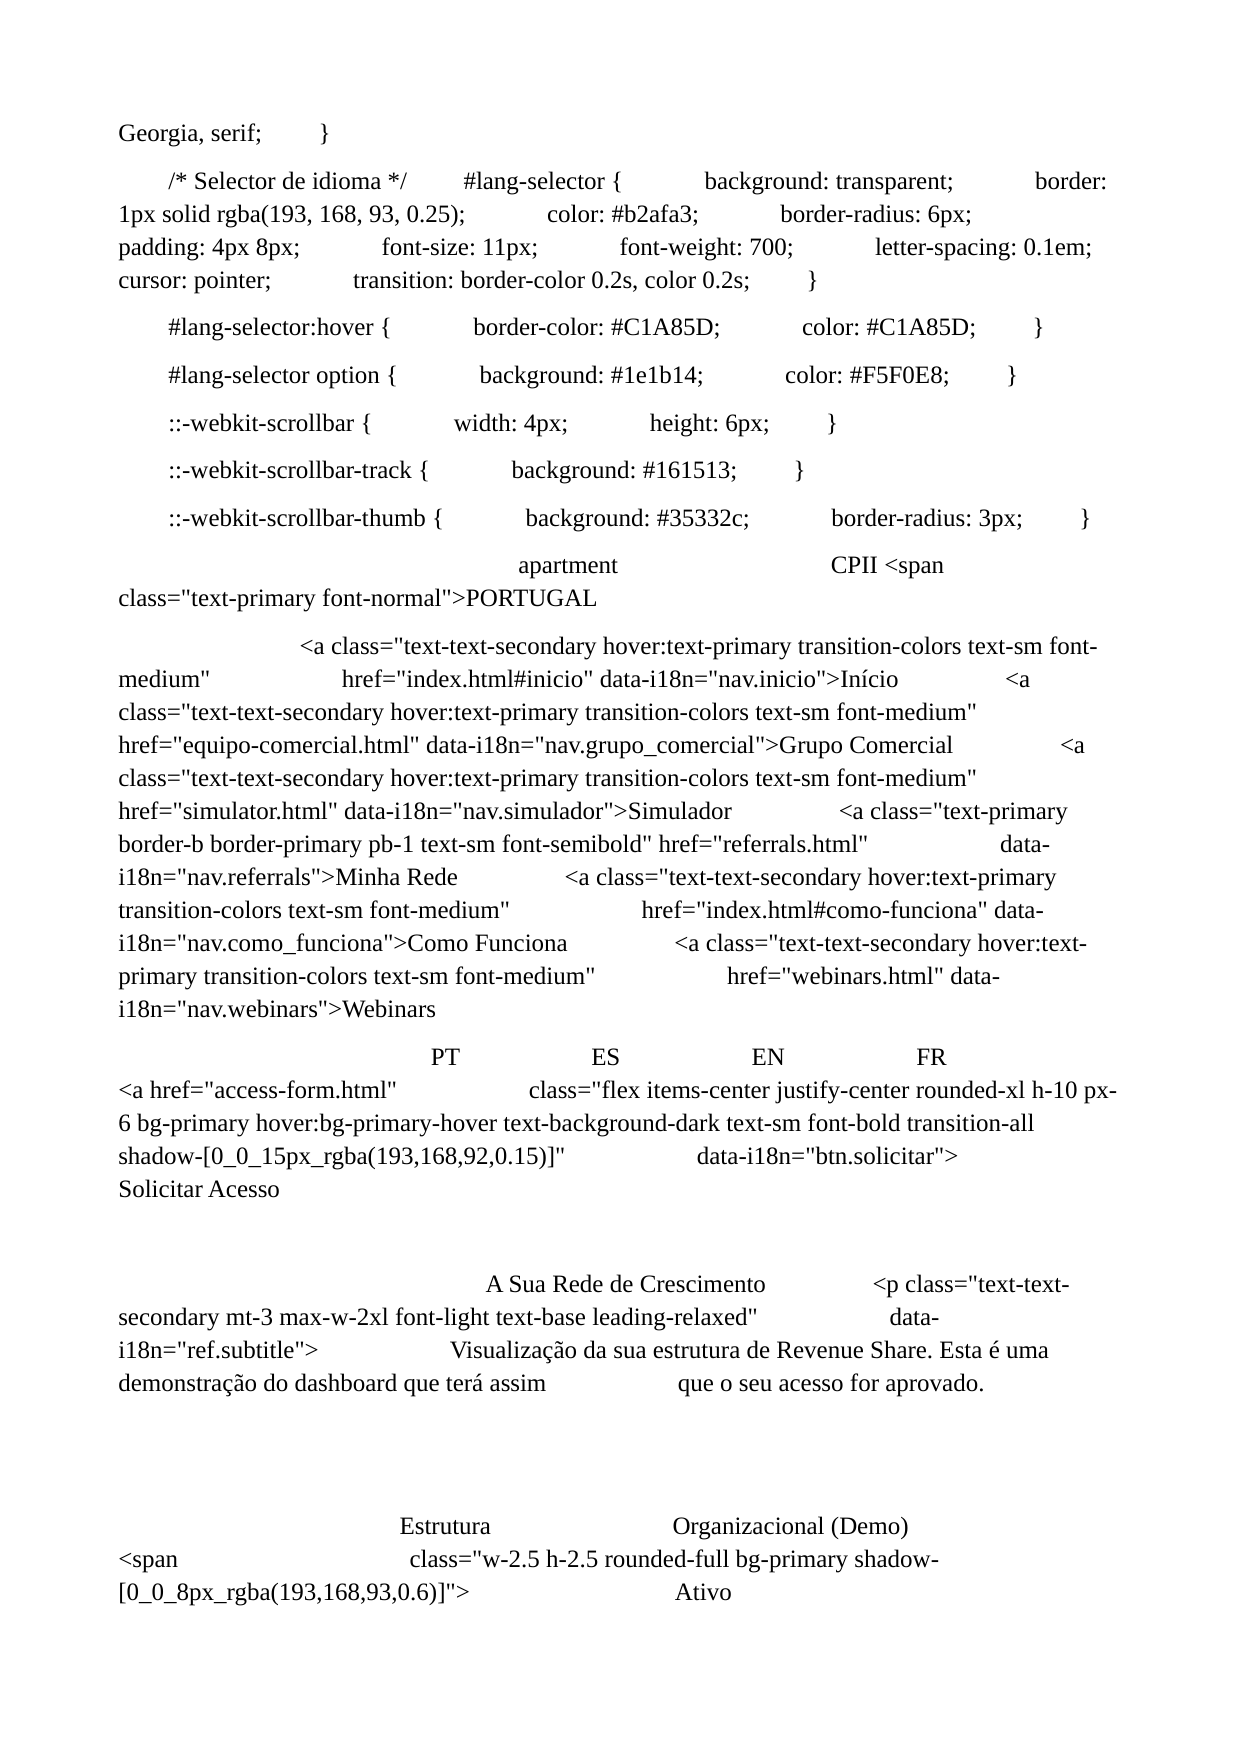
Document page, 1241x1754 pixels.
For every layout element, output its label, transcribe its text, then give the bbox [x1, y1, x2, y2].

table_cell Georgia, serif; } /* Selector de idioma */ #lang-selector { background: transparent; border: 1px solid rgba(193, 168, 93, 0.25); color: #b2afa3; border-radius: 6px; padding: 4px 8px; font-size: 11px; font-weight: 700; letter-spacing: 0.1em; cursor: pointer; transition: border-color 0.2s, color 0.2s; } #lang-selector:hover { border-color: #C1A85D; color: #C1A85D; } #lang-selector option { background: #1e1b14; color: #F5F0E8; } ::-webkit-scrollbar { width: 4px; height: 6px; } ::-webkit-scrollbar-track { background: #161513; } ::-webkit-scrollbar-thumb { background: #35332c; border-radius: 3px; } apartment CPII <span class="text-primary font-normal">PORTUGAL <a class="text-text-secondary hover:text-primary transition-colors text-sm font-medium" href="index.html#inicio" data-i18n="nav.inicio">Início <a class="text-text-secondary hover:text-primary transition-colors text-sm font-medium" href="equipo-comercial.html" data-i18n="nav.grupo_comercial">Grupo Comercial <a class="text-text-secondary hover:text-primary transition-colors text-sm font-medium" href="simulator.html" data-i18n="nav.simulador">Simulador <a class="text-primary border-b border-primary pb-1 text-sm font-semibold" href="referrals.html" data-i18n="nav.referrals">Minha Rede <a class="text-text-secondary hover:text-primary transition-colors text-sm font-medium" href="index.html#como-funciona" data-i18n="nav.como_funciona">Como Funciona <a class="text-text-secondary hover:text-primary transition-colors text-sm font-medium" href="webinars.html" data-i18n="nav.webinars">Webinars PT ES EN FR <a href="access-form.html" class="flex items-center justify-center rounded-xl h-10 px-6 bg-primary hover:bg-primary-hover text-background-dark text-sm font-bold transition-all shadow-[0_0_15px_rgba(193,168,92,0.15)]" data-i18n="btn.solicitar"> Solicitar Acesso A Sua Rede de Crescimento <p class="text-text-secondary mt-3 max-w-2xl font-light text-base leading-relaxed" data-i18n="ref.subtitle"> Visualização da sua estrutura de Revenue Share. Esta é uma demonstração do dashboard que terá assim que o seu acesso for aprovado. Estrutura Organizacional (Demo) <span class="w-2.5 h-2.5 rounded-full bg-primary shadow-[0_0_8px_rgba(193,168,93,0.6)]"> Ativo [118, 118, 1122, 1606]
